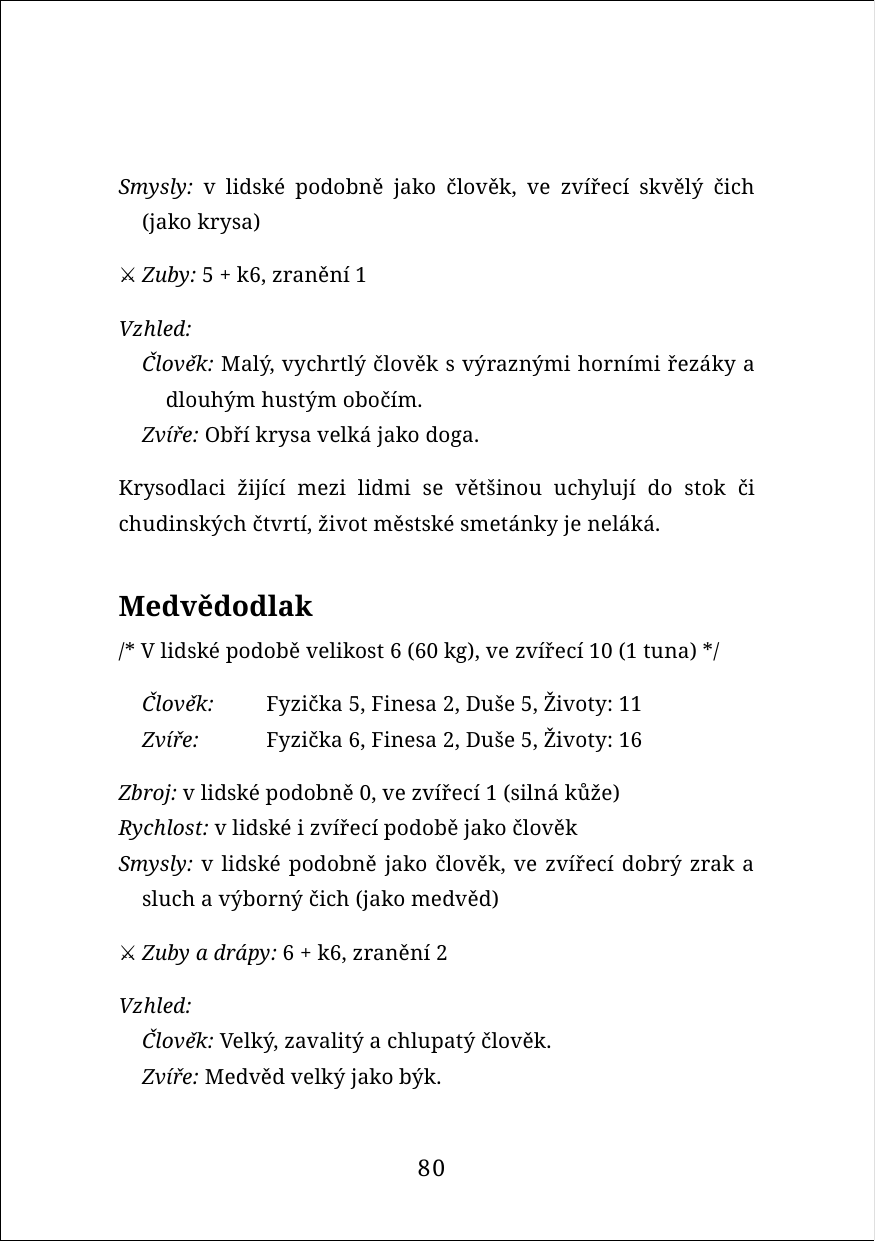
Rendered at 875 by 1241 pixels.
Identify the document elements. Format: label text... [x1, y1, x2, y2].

text ⚔ Zuby a drápy: 6 + k6, zranění 2 [118, 938, 756, 966]
text Zvíře: Obří krysa velká jako doga. [142, 420, 756, 449]
text Člověk: Malý, vychrtlý člověk s výraznými horními řezáky a dlouhým hustým obočím. [142, 349, 756, 413]
text Vzhled: [118, 991, 756, 1019]
text Zvíře: Fyzička 6, Finesa 2, Duše 5, Životy: 16 [142, 725, 756, 753]
text Člověk: Velký, zavalitý a chlupatý člověk. [142, 1027, 756, 1055]
text Zbroj: v lidské podobně 0, ve zvířecí 1 (silná kůže) [118, 778, 756, 806]
text /* V lidské podobě velikost 6 (60 kg), ve zvířecí 10 (1 tuna) */ [118, 636, 756, 664]
subtitle Medvědodlak [118, 586, 756, 624]
text ⚔ Zuby: 5 + k6, zranění 1 [118, 261, 756, 289]
text Rychlost: v lidské i zvířecí podobě jako člověk [118, 813, 756, 842]
text Krysodlaci žijící mezi lidmi se většinou uchylují do stok či chudinských čtvrtí, život městské smetánky je neláká. [118, 473, 756, 537]
text Zvíře: Medvěd velký jako býk. [142, 1062, 756, 1091]
text Vzhled: [118, 314, 756, 342]
text Smysly: v lidské podobně jako člověk, ve zvířecí skvělý čich (jako krysa) [118, 172, 756, 236]
text Člověk: Fyzička 5, Finesa 2, Duše 5, Životy: 11 [142, 689, 756, 718]
text Smysly: v lidské podobně jako člověk, ve zvířecí dobrý zrak a sluch a výborný čich (jako medvěd) [118, 849, 756, 913]
